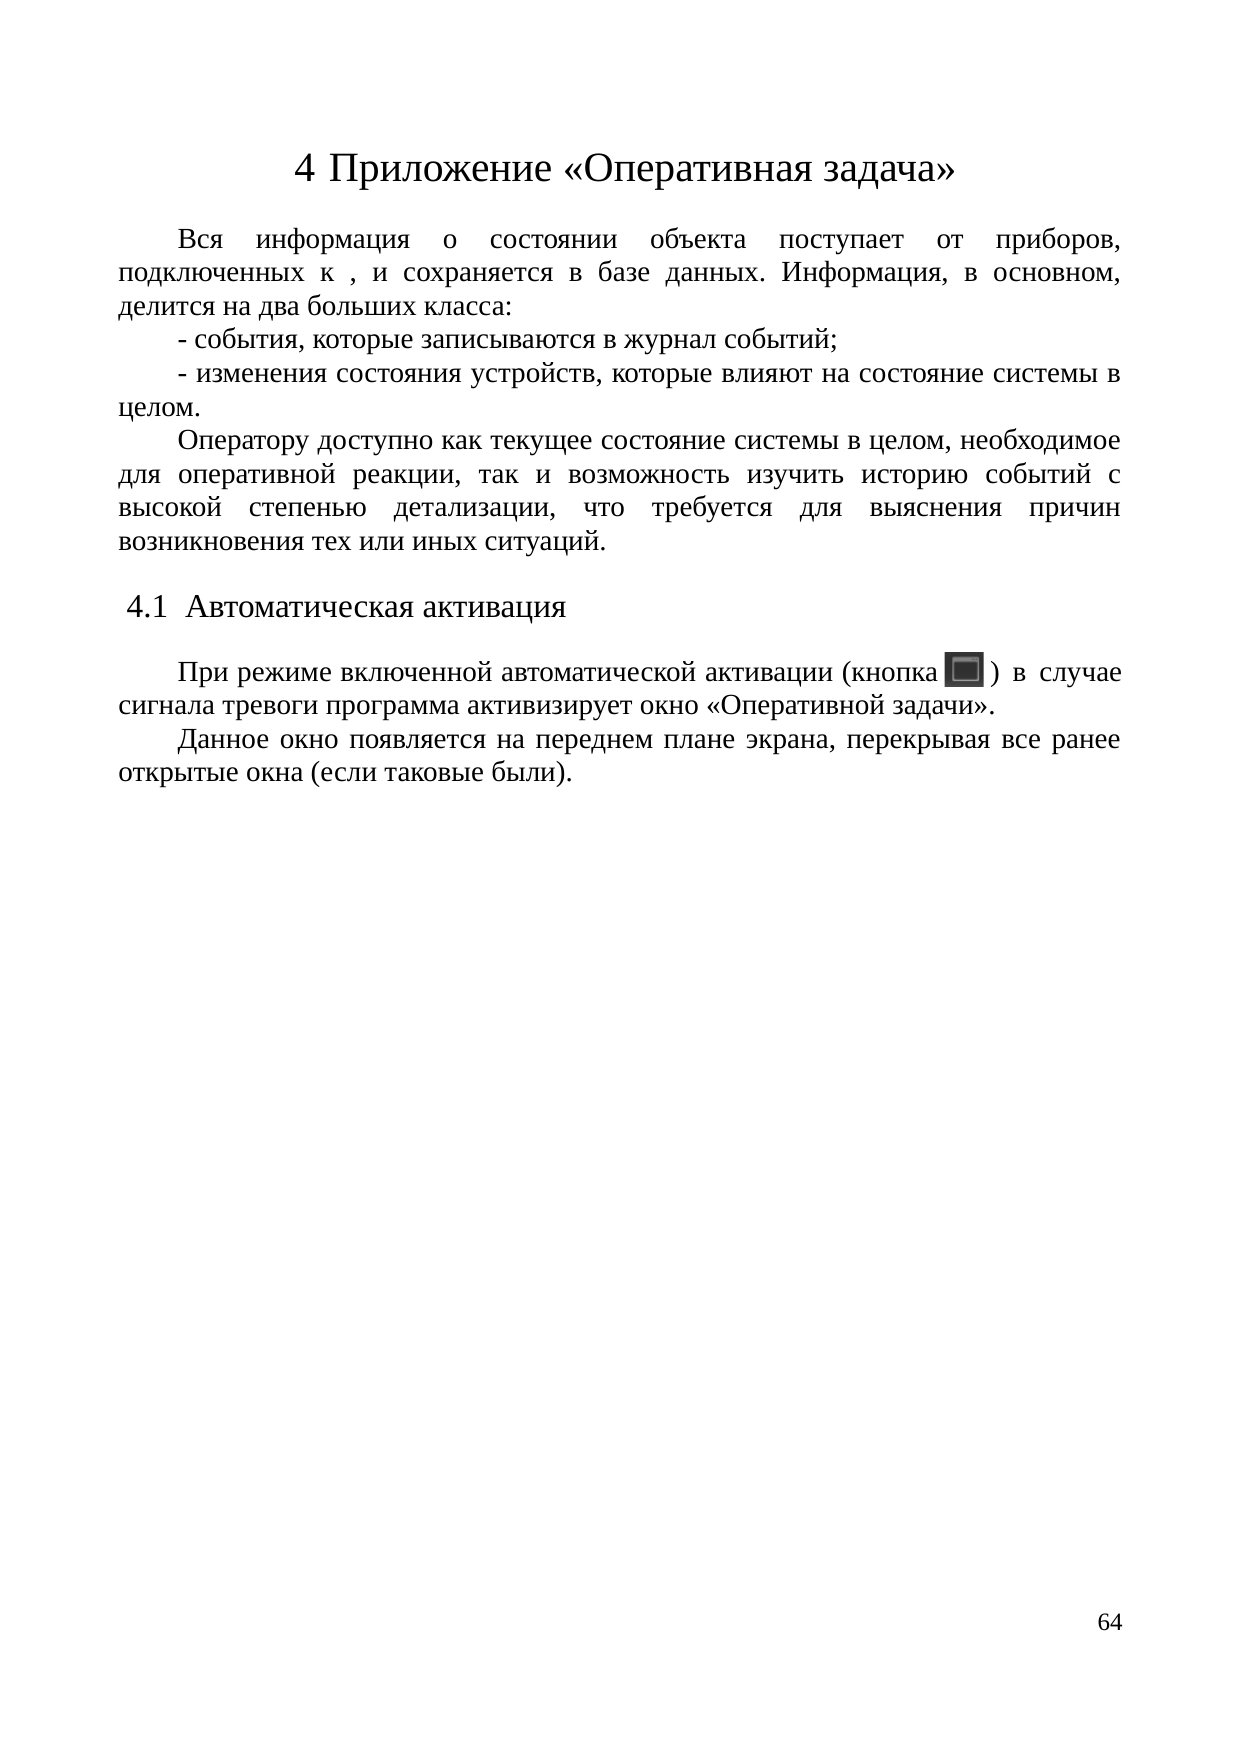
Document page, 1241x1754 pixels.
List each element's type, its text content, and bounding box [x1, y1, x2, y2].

text Данное окно появляется на переднем плане экрана, перекрывая все ранее открытые окна (если таковые были). [118, 721, 1122, 788]
text - изменения состояния устройств, которые влияют на состояние системы в целом. [118, 355, 1122, 422]
picture [944, 652, 984, 687]
text Оператору доступно как текущее состояние системы в целом, необходимое для оперативной реакции, так и возможность изучить историю событий с высокой степенью детализации, что требуется для выяснения причин возникновения тех или иных ситуаций. [118, 422, 1122, 556]
text - события, которые записываются в журнал событий; [118, 322, 1122, 355]
subtitle Автоматическая активация [118, 586, 1122, 624]
text Вся информация о состоянии объекта поступает от приборов, подключенных к , и сохраняется в базе данных. Информация, в основном, делится на два больших класса: [118, 221, 1122, 322]
text При режиме включенной автоматической активации (кнопка ) в случае сигнала тревоги программа активизирует окно «Оперативной задачи». [118, 654, 1122, 721]
subtitle Приложение «Оперативная задача» [118, 143, 1122, 191]
